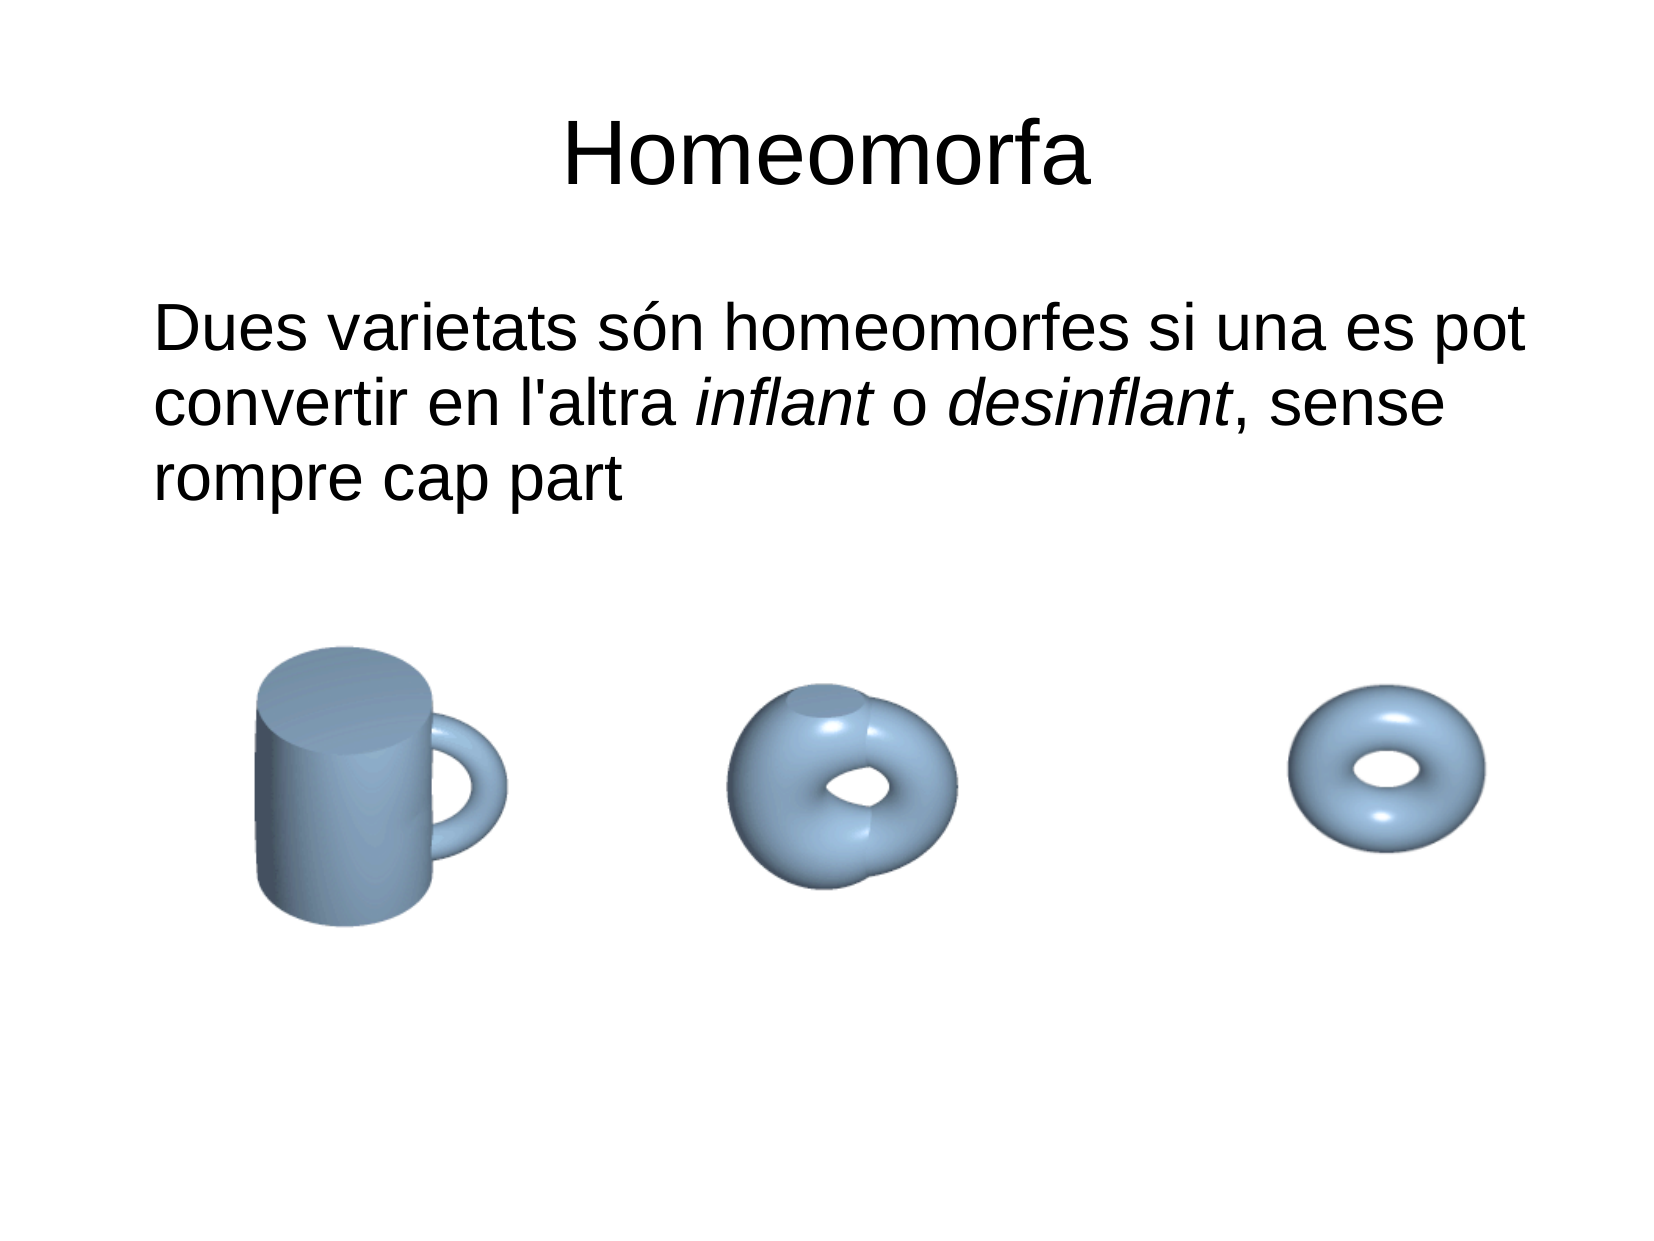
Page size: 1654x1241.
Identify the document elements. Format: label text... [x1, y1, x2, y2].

list Dues varietats són homeomorfes si una es pot convertir en l'altra inflant o desinflant, sense rompre cap part [82, 290, 1571, 562]
picture [1240, 651, 1502, 886]
title Homeomorfa [82, 49, 1571, 257]
picture [186, 599, 562, 975]
picture [620, 599, 996, 975]
